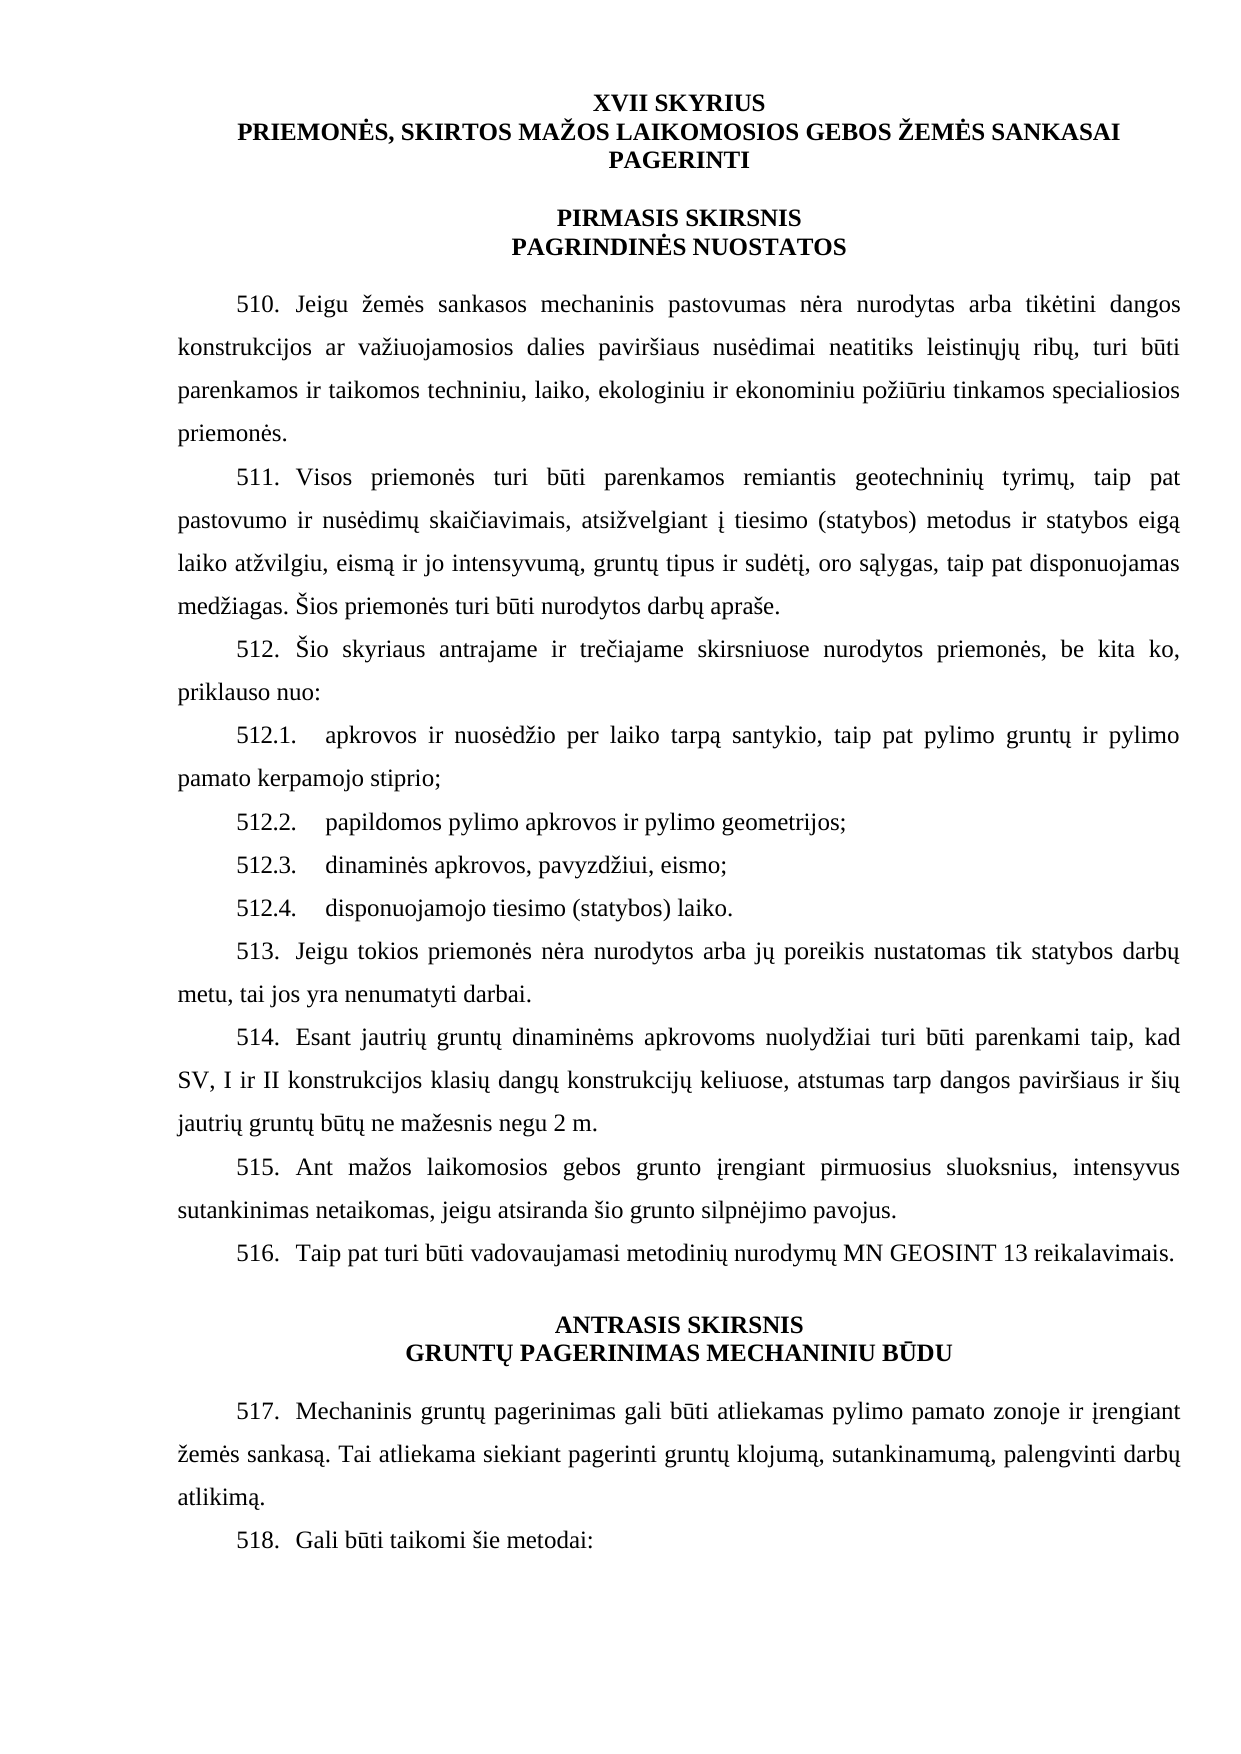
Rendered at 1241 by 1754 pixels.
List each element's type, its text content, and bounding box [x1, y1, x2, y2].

text XVII SKYRIUS [177, 88, 1181, 117]
text 517. Mechaninis gruntų pagerinimas gali būti atliekamas pylimo pamato zonoje ir įrengiant žemės sankasą. Tai atliekama siekiant pagerinti gruntų klojumą, sutankinamumą, palengvinti darbų atlikimą. [177, 1396, 1181, 1511]
text 510. Jeigu žemės sankasos mechaninis pastovumas nėra nurodytas arba tikėtini dangos konstrukcijos ar važiuojamosios dalies paviršiaus nusėdimai neatitiks leistinųjų ribų, turi būti parenkamos ir taikomos techniniu, laiko, ekologiniu ir ekonominiu požiūriu tinkamos specialiosios priemonės. [177, 289, 1181, 447]
text 514. Esant jautrių gruntų dinaminėms apkrovoms nuolydžiai turi būti parenkami taip, kad SV, I ir II konstrukcijos klasių dangų konstrukcijų keliuose, atstumas tarp dangos paviršiaus ir šių jautrių gruntų būtų ne mažesnis negu 2 m. [177, 1022, 1181, 1137]
text 512. Šio skyriaus antrajame ir trečiajame skirsniuose nurodytos priemonės, be kita ko, priklauso nuo: [177, 634, 1181, 706]
text PAGRINDINĖS NUOSTATOS [177, 232, 1181, 260]
text 511. Visos priemonės turi būti parenkamos remiantis geotechninių tyrimų, taip pat pastovumo ir nusėdimų skaičiavimais, atsižvelgiant į tiesimo (statybos) metodus ir statybos eigą laiko atžvilgiu, eismą ir jo intensyvumą, gruntų tipus ir sudėtį, oro sąlygas, taip pat disponuojamas medžiagas. Šios priemonės turi būti nurodytos darbų apraše. [177, 462, 1181, 620]
text 516. Taip pat turi būti vadovaujamasi metodinių nurodymų MN GEOSINT 13 reikalavimais. [177, 1238, 1181, 1267]
text PRIEMONĖS, SKIRTOS MAŽOS LAIKOMOSIOS GEBOS ŽEMĖS SANKASAI PAGERINTI [177, 117, 1181, 174]
text GRUNTŲ PAGERINIMAS MECHANINIU BŪDU [177, 1338, 1181, 1367]
text 512.1. apkrovos ir nuosėdžio per laiko tarpą santykio, taip pat pylimo gruntų ir pylimo pamato kerpamojo stiprio; [177, 720, 1181, 792]
text ANTRASIS SKIRSNIS [177, 1310, 1181, 1338]
text 513. Jeigu tokios priemonės nėra nurodytos arba jų poreikis nustatomas tik statybos darbų metu, tai jos yra nenumatyti darbai. [177, 936, 1181, 1008]
text PIRMASIS SKIRSNIS [177, 203, 1181, 232]
text 512.4. disponuojamojo tiesimo (statybos) laiko. [177, 893, 1181, 922]
text 518. Gali būti taikomi šie metodai: [177, 1525, 1181, 1554]
text 515. Ant mažos laikomosios gebos grunto įrengiant pirmuosius sluoksnius, intensyvus sutankinimas netaikomas, jeigu atsiranda šio grunto silpnėjimo pavojus. [177, 1152, 1181, 1223]
text 512.3. dinaminės apkrovos, pavyzdžiui, eismo; [177, 850, 1181, 878]
text 512.2. papildomos pylimo apkrovos ir pylimo geometrijos; [177, 807, 1181, 835]
